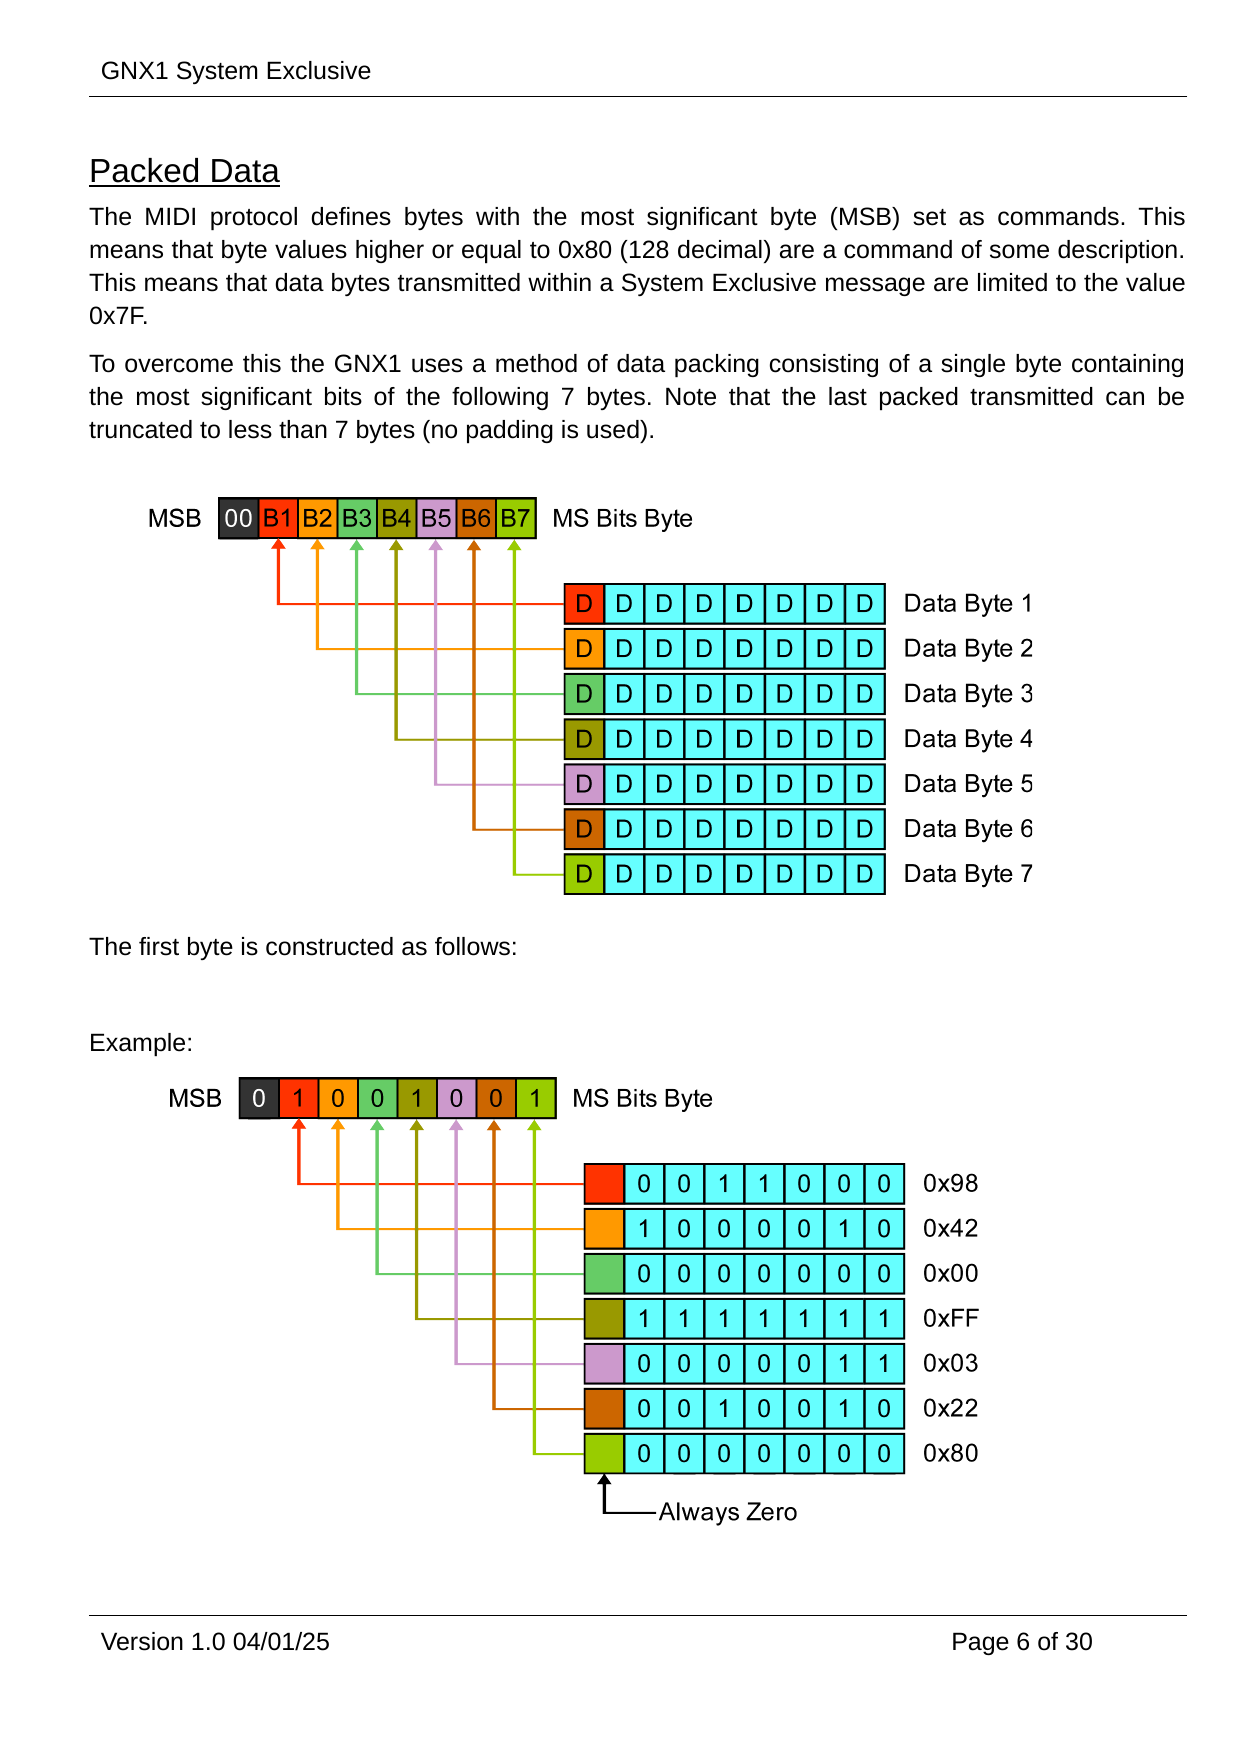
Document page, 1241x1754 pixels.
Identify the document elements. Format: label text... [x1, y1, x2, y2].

subtitle Packed Data [89, 151, 1187, 190]
text To overcome this the GNX1 uses a method of data packing consisting of a single byte containing the most significant bits of the following 7 bytes. Note that the last packed transmitted can be truncated to less than 7 bytes (no padding is used). [89, 349, 1187, 444]
text Example: [89, 1027, 1187, 1056]
text The first byte is constructed as follows: [89, 463, 1187, 961]
picture [170, 1077, 1052, 1535]
text The MIDI protocol defines bytes with the most significant byte (MSB) set as commands. This means that byte values higher or equal to 0x80 (128 decimal) are a command of some description. This means that data bytes transmitted within a System Exclusive message are limited to the value 0x7F. [89, 202, 1187, 330]
picture [149, 497, 1033, 895]
